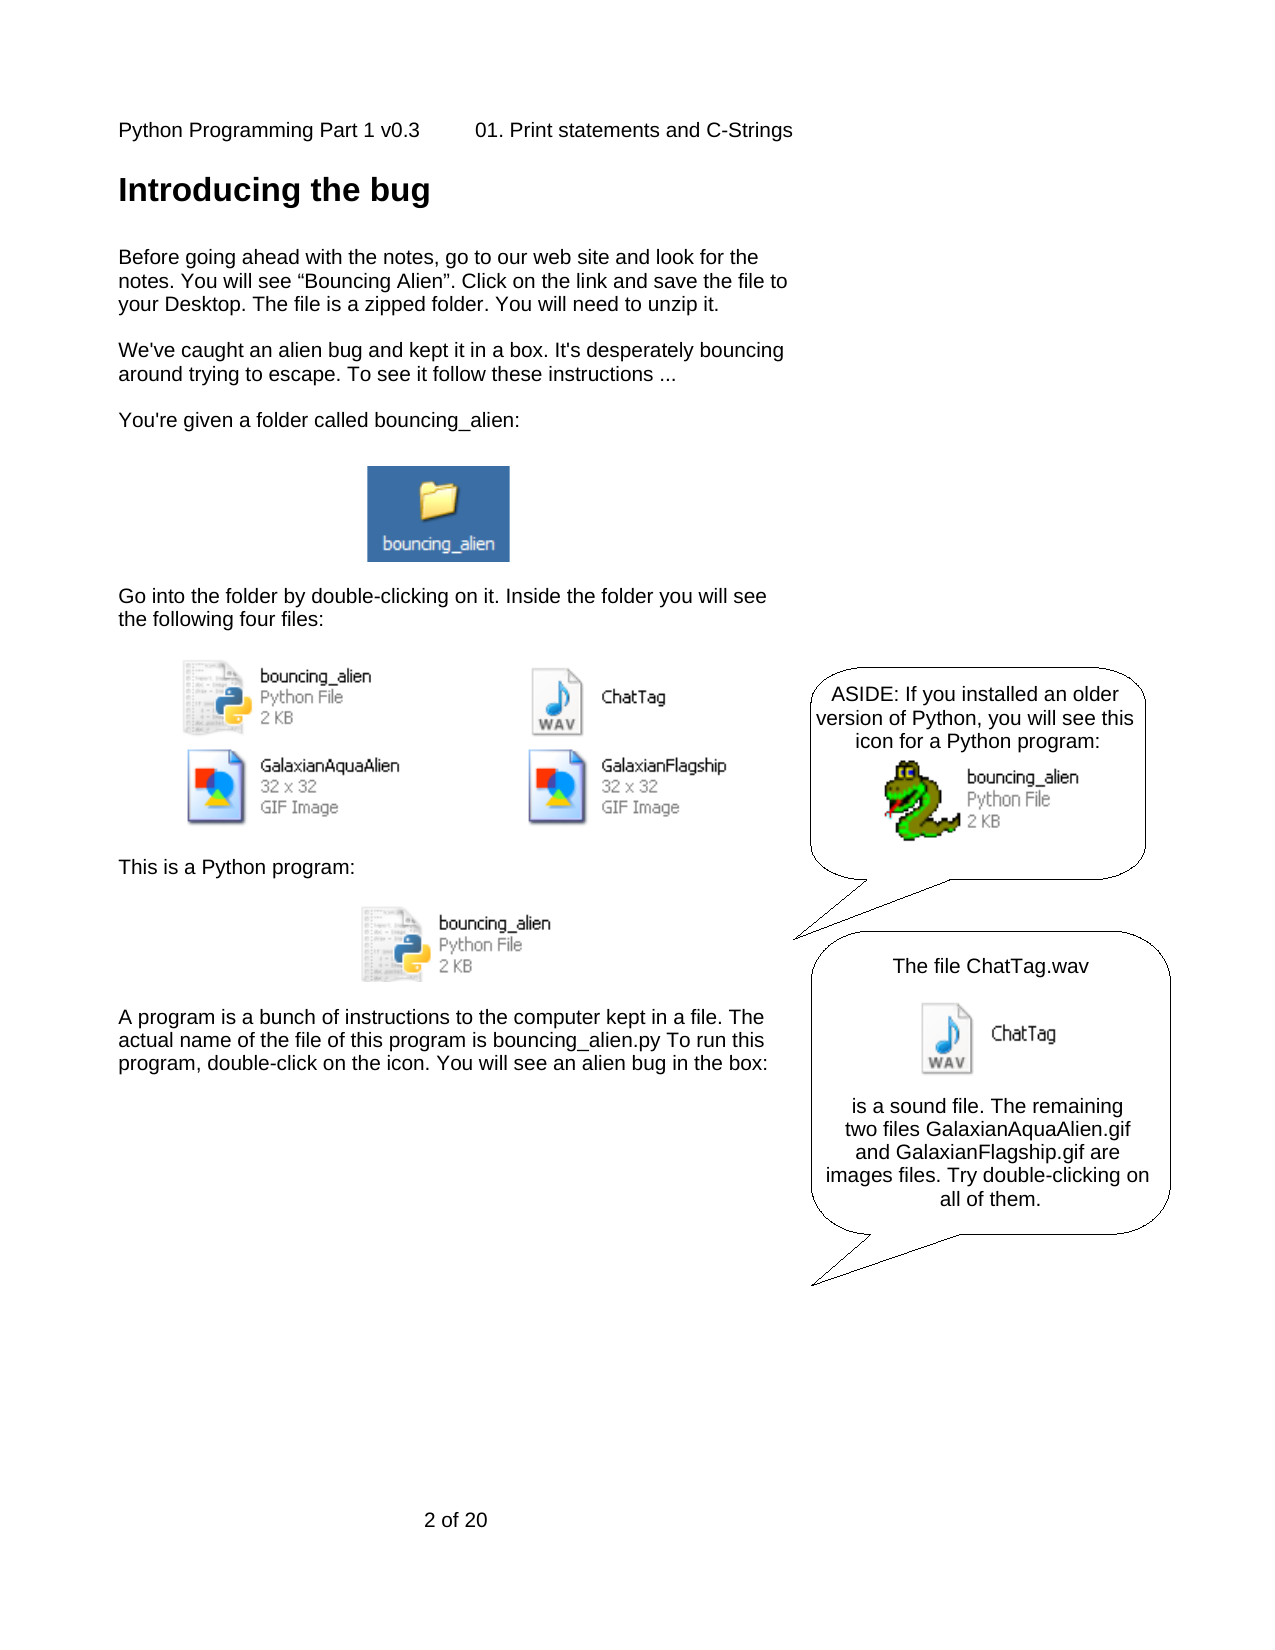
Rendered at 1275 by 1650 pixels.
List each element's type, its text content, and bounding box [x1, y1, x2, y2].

text Introducing the bug [118, 171, 793, 209]
text You're given a folder called bouncing_alien: [118, 408, 793, 432]
text We've caught an alien bug and kept it in a box. It's desperately bouncing around trying to escape. To see it follow these instructions ... [118, 339, 793, 385]
text A program is a bunch of instructions to the computer kept in a file. The actual name of the file of this program is bouncing_alien.py To run this program, double-click on the icon. You will see an alien bug in the box: [118, 1005, 793, 1075]
text This is a Python program: [118, 856, 793, 879]
text Go into the folder by double-clicking on it. Inside the folder you will see the following four files: [118, 585, 793, 631]
text Before going ahead with the notes, go to our web site and look for the notes. You will see “Bouncing Alien”. Click on the link and save the file to your Desktop. The file is a zipped folder. You will need to unzip it. [118, 246, 793, 316]
